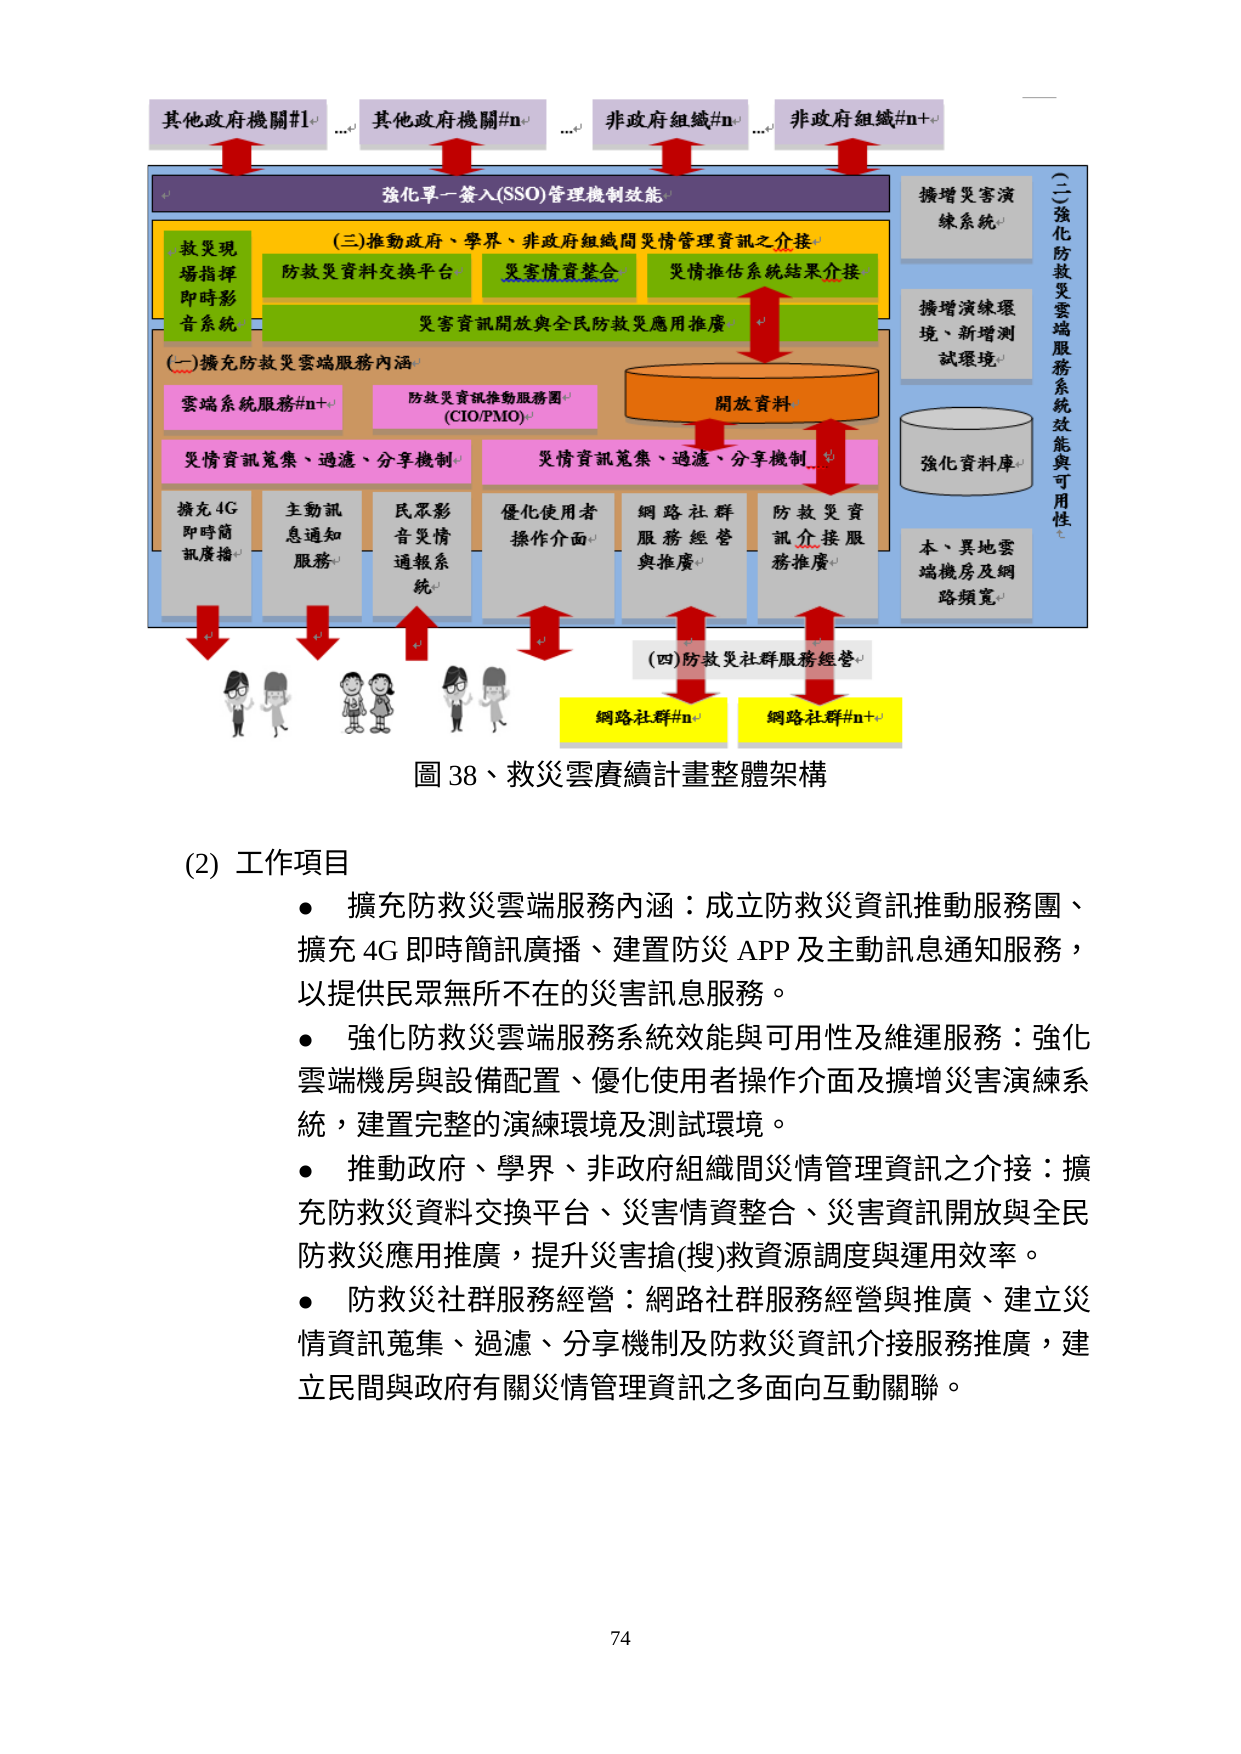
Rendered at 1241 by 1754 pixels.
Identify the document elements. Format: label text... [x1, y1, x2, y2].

list 推動政府、學界、非政府組織間災情管理資訊之介接：擴充防救災資料交換平台、災害情資整合、災害資訊開放與全民防救災應用推廣，提升災害搶(搜)救資源調度與運用效率。 [298, 1144, 1092, 1275]
list 工作項目 [185, 838, 1092, 882]
text 圖38、救災雲賡續計畫整體架構 [148, 751, 1092, 794]
list 強化防救災雲端服務系統效能與可用性及維運服務：強化雲端機房與設備配置、優化使用者操作介面及擴增災害演練系統，建置完整的演練環境及測試環境。 [298, 1013, 1092, 1144]
list 擴充防救災雲端服務內涵：成立防救災資訊推動服務團、擴充4G即時簡訊廣播、建置防災APP及主動訊息通知服務，以提供民眾無所不在的災害訊息服務。 [298, 882, 1092, 1013]
list 防救災社群服務經營：網路社群服務經營與推廣、建立災情資訊蒐集、過濾、分享機制及防救災資訊介接服務推廣，建立民間與政府有關災情管理資訊之多面向互動關聯。 [298, 1275, 1092, 1407]
